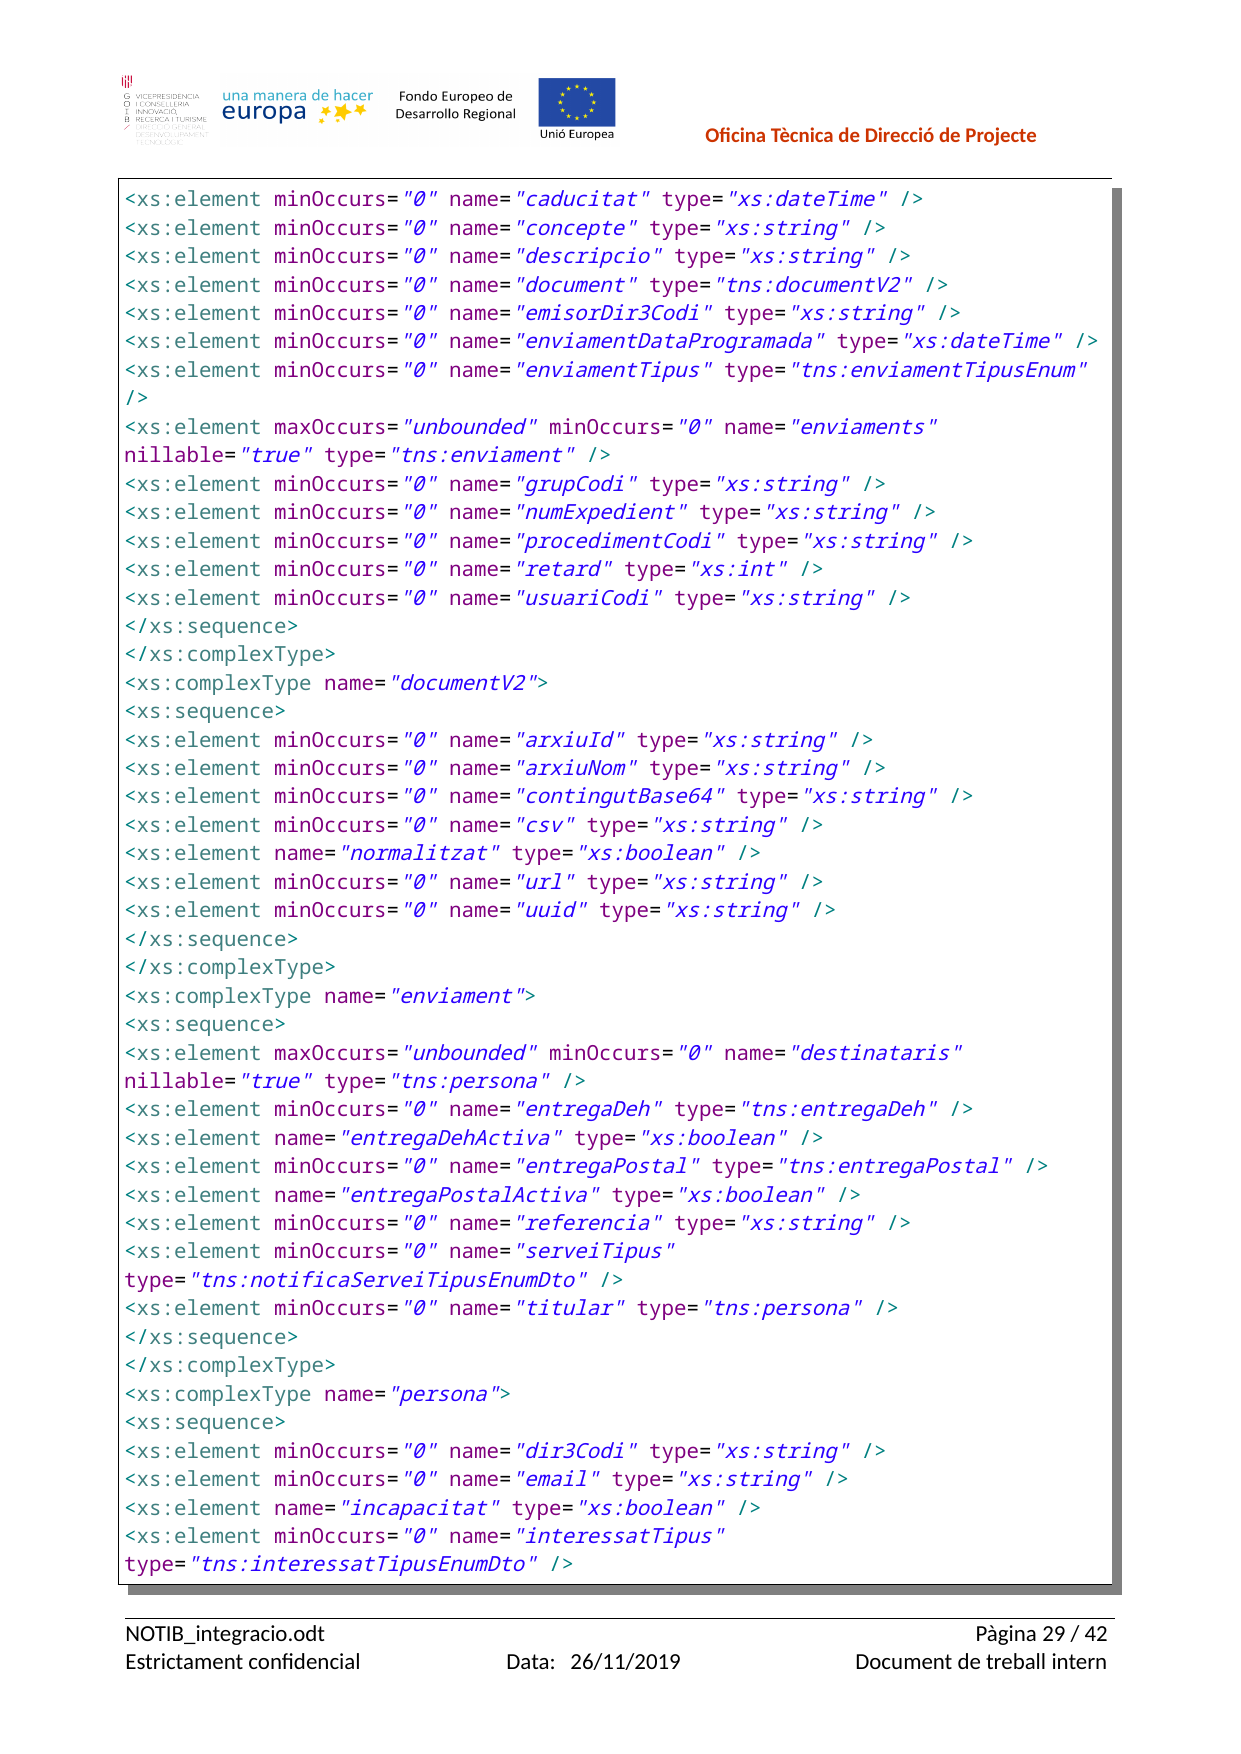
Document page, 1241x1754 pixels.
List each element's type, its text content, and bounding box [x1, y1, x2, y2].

table_header <xs:element minOccurs="0" name="caducitat" type="xs:dateTime" /> <xs:element minOccurs="0" name="concepte" type="xs:string" /> <xs:element minOccurs="0" name="descripcio" type="xs:string" /> <xs:element minOccurs="0" name="document" type="tns:documentV2" /> <xs:element minOccurs="0" name="emisorDir3Codi" type="xs:string" /> <xs:element minOccurs="0" name="enviamentDataProgramada" type="xs:dateTime" /> <xs:element minOccurs="0" name="enviamentTipus" type="tns:enviamentTipusEnum" /> <xs:element maxOccurs="unbounded" minOccurs="0" name="enviaments" nillable="true" type="tns:enviament" /> <xs:element minOccurs="0" name="grupCodi" type="xs:string" /> <xs:element minOccurs="0" name="numExpedient" type="xs:string" /> <xs:element minOccurs="0" name="procedimentCodi" type="xs:string" /> <xs:element minOccurs="0" name="retard" type="xs:int" /> <xs:element minOccurs="0" name="usuariCodi" type="xs:string" /> </xs:sequence> </xs:complexType> <xs:complexType name="documentV2"> <xs:sequence> <xs:element minOccurs="0" name="arxiuId" type="xs:string" /> <xs:element minOccurs="0" name="arxiuNom" type="xs:string" /> <xs:element minOccurs="0" name="contingutBase64" type="xs:string" /> <xs:element minOccurs="0" name="csv" type="xs:string" /> <xs:element name="normalitzat" type="xs:boolean" /> <xs:element minOccurs="0" name="url" type="xs:string" /> <xs:element minOccurs="0" name="uuid" type="xs:string" /> </xs:sequence> </xs:complexType> <xs:complexType name="enviament"> <xs:sequence> <xs:element maxOccurs="unbounded" minOccurs="0" name="destinataris" nillable="true" type="tns:persona" /> <xs:element minOccurs="0" name="entregaDeh" type="tns:entregaDeh" /> <xs:element name="entregaDehActiva" type="xs:boolean" /> <xs:element minOccurs="0" name="entregaPostal" type="tns:entregaPostal" /> <xs:element name="entregaPostalActiva" type="xs:boolean" /> <xs:element minOccurs="0" name="referencia" type="xs:string" /> <xs:element minOccurs="0" name="serveiTipus" type="tns:notificaServeiTipusEnumDto" /> <xs:element minOccurs="0" name="titular" type="tns:persona" /> </xs:sequence> </xs:complexType> <xs:complexType name="persona"> <xs:sequence> <xs:element minOccurs="0" name="dir3Codi" type="xs:string" /> <xs:element minOccurs="0" name="email" type="xs:string" /> <xs:element name="incapacitat" type="xs:boolean" /> <xs:element minOccurs="0" name="interessatTipus" type="tns:interessatTipusEnumDto" /> [119, 179, 1112, 1584]
picture [219, 73, 621, 147]
picture [118, 73, 213, 147]
